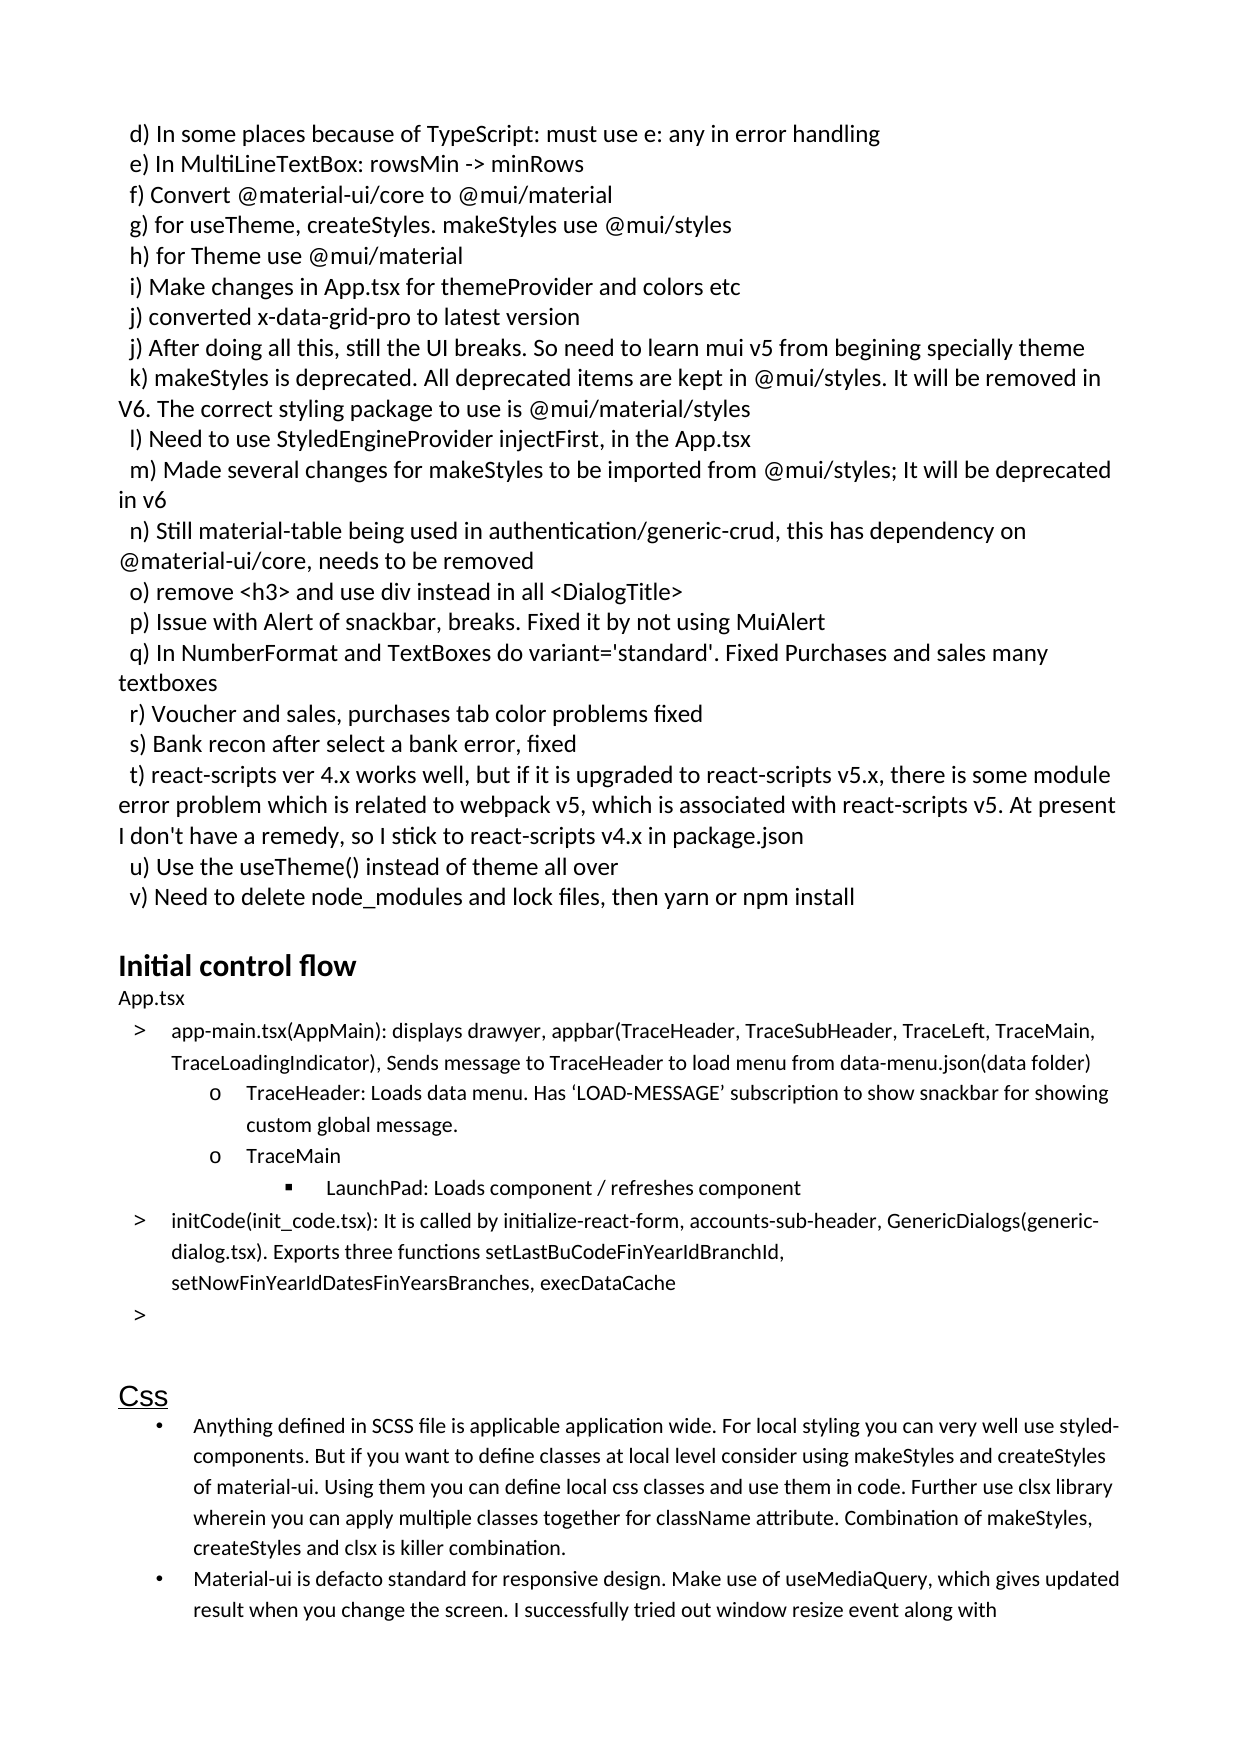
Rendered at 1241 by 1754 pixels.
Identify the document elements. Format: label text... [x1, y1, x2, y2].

text m) Made several changes for makeStyles to be imported from @mui/styles; It will be deprecated in v6 [118, 454, 1122, 515]
text s) Bank recon after select a bank error, fixed [118, 728, 1122, 759]
text e) In MultiLineTextBox: rowsMin -> minRows [118, 149, 1122, 179]
text u) Use the useTheme() instead of theme all over [118, 851, 1122, 881]
list Anything defined in SCSS file is applicable application wide. For local styling you can very well use styled-components. But if you want to define classes at local level consider using makeStyles and createStyles of material-ui. Using them you can define local css classes and use them in code. Further use clsx library wherein you can apply multiple classes together for className attribute. Combination of makeStyles, createStyles and clsx is killer combination. [156, 1412, 1122, 1561]
list app-main.tsx(AppMain): displays drawyer, appbar(TraceHeader, TraceSubHeader, TraceLeft, TraceMain, TraceLoadingIndicator), Sends message to TraceHeader to load menu from data-menu.json(data folder) [134, 1015, 1122, 1076]
text App.tsx [118, 984, 1122, 1011]
text q) In NumberFormat and TextBoxes do variant='standard'. Fixed Purchases and sales many textboxes [118, 637, 1122, 698]
text g) for useTheme, createStyles. makeStyles use @mui/styles [118, 210, 1122, 240]
text r) Voucher and sales, purchases tab color problems fixed [118, 698, 1122, 728]
text k) makeStyles is deprecated. All deprecated items are kept in @mui/styles. It will be removed in V6. The correct styling package to use is @mui/material/styles [118, 362, 1122, 423]
text i) Make changes in App.tsx for themeProvider and colors etc [118, 271, 1122, 301]
text j) converted x-data-grid-pro to latest version [118, 301, 1122, 332]
subtitle Css [118, 1378, 1122, 1412]
text j) After doing all this, still the UI breaks. So need to learn mui v5 from begining specially theme [118, 332, 1122, 362]
list LaunchPad: Loads component / refreshes component [284, 1174, 1122, 1201]
text l) Need to use StyledEngineProvider injectFirst, in the App.tsx [118, 423, 1122, 454]
list TraceHeader: Loads data menu. Has ‘LOAD-MESSAGE’ subscription to show snackbar for showing custom global message. [209, 1079, 1122, 1138]
text f) Convert @material-ui/core to @mui/material [118, 179, 1122, 210]
list TraceMain [209, 1142, 1122, 1170]
text h) for Theme use @mui/material [118, 240, 1122, 271]
list initCode(init_code.tsx): It is called by initialize-react-form, accounts-sub-header, GenericDialogs(generic-dialog.tsx). Exports three functions setLastBuCodeFinYearIdBranchId, setNowFinYearIdDatesFinYearsBranches, execDataCache [134, 1204, 1122, 1296]
text p) Issue with Alert of snackbar, breaks. Fixed it by not using MuiAlert [118, 606, 1122, 637]
text t) react-scripts ver 4.x works well, but if it is upgraded to react-scripts v5.x, there is some module error problem which is related to webpack v5, which is associated with react-scripts v5. At present I don't have a remedy, so I stick to react-scripts v4.x in package.json [118, 759, 1122, 851]
text o) remove <h3> and use div instead in all <DialogTitle> [118, 576, 1122, 606]
text n) Still material-table being used in authentication/generic-crud, this has dependency on @material-ui/core, needs to be removed [118, 515, 1122, 576]
list Material-ui is defacto standard for responsive design. Make use of useMediaQuery, which gives updated result when you change the screen. I successfully tried out window resize event along with [156, 1565, 1122, 1622]
text v) Need to delete node_modules and lock files, then yarn or npm install [118, 881, 1122, 912]
text d) In some places because of TypeScript: must use e: any in error handling [118, 118, 1122, 149]
subtitle Initial control flow [118, 946, 1122, 984]
